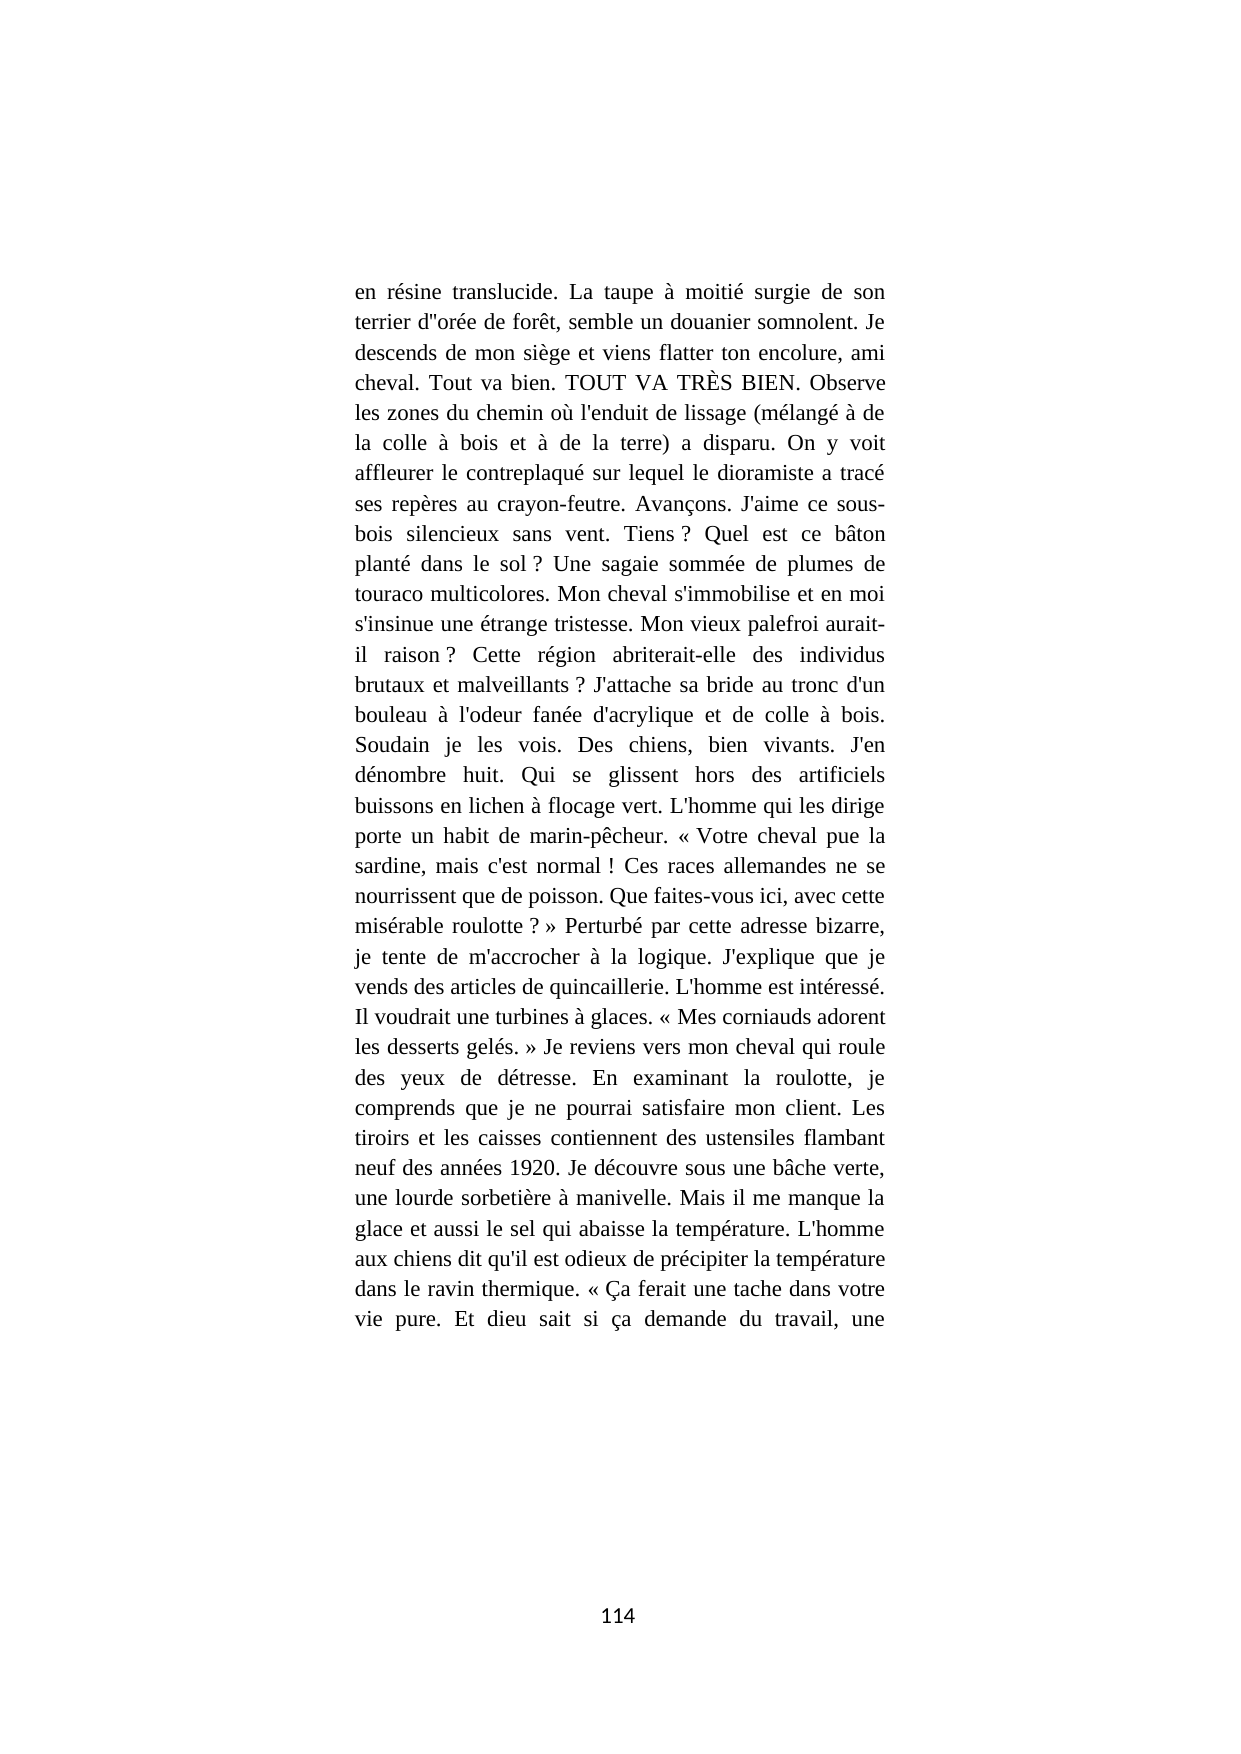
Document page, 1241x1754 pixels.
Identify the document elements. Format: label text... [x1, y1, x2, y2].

text en résine translucide. La taupe à moitié surgie de son terrier d''orée de forêt, semble un douanier somnolent. Je descends de mon siège et viens flatter ton encolure, ami cheval. Tout va bien. TOUT VA TRÈS BIEN. Observe les zones du chemin où l'enduit de lissage (mélangé à de la colle à bois et à de la terre) a disparu. On y voit affleurer le contreplaqué sur lequel le dioramiste a tracé ses repères au crayon-feutre. Avançons. J'aime ce sous-bois silencieux sans vent. Tiens ? Quel est ce bâton planté dans le sol ? Une sagaie sommée de plumes de touraco multicolores. Mon cheval s'immobilise et en moi s'insinue une étrange tristesse. Mon vieux palefroi aurait-il raison ? Cette région abriterait-elle des individus brutaux et malveillants ? J'attache sa bride au tronc d'un bouleau à l'odeur fanée d'acrylique et de colle à bois. Soudain je les vois. Des chiens, bien vivants. J'en dénombre huit. Qui se glissent hors des artificiels buissons en lichen à flocage vert. L'homme qui les dirige porte un habit de marin-pêcheur. « Votre cheval pue la sardine, mais c'est normal ! Ces races allemandes ne se nourrissent que de poisson. Que faites-vous ici, avec cette misérable roulotte ? » Perturbé par cette adresse bizarre, je tente de m'accrocher à la logique. J'explique que je vends des articles de quincaillerie. L'homme est intéressé. Il voudrait une turbines à glaces. « Mes corniauds adorent les desserts gelés. » Je reviens vers mon cheval qui roule des yeux de détresse. En examinant la roulotte, je comprends que je ne pourrai satisfaire mon client. Les tiroirs et les caisses contiennent des ustensiles flambant neuf des années 1920. Je découvre sous une bâche verte, une lourde sorbetière à manivelle. Mais il me manque la glace et aussi le sel qui abaisse la température. L'homme aux chiens dit qu'il est odieux de précipiter la température dans le ravin thermique. « Ça ferait une tache dans votre vie pure. Et dieu sait si ça demande du travail, une [354, 278, 886, 1332]
